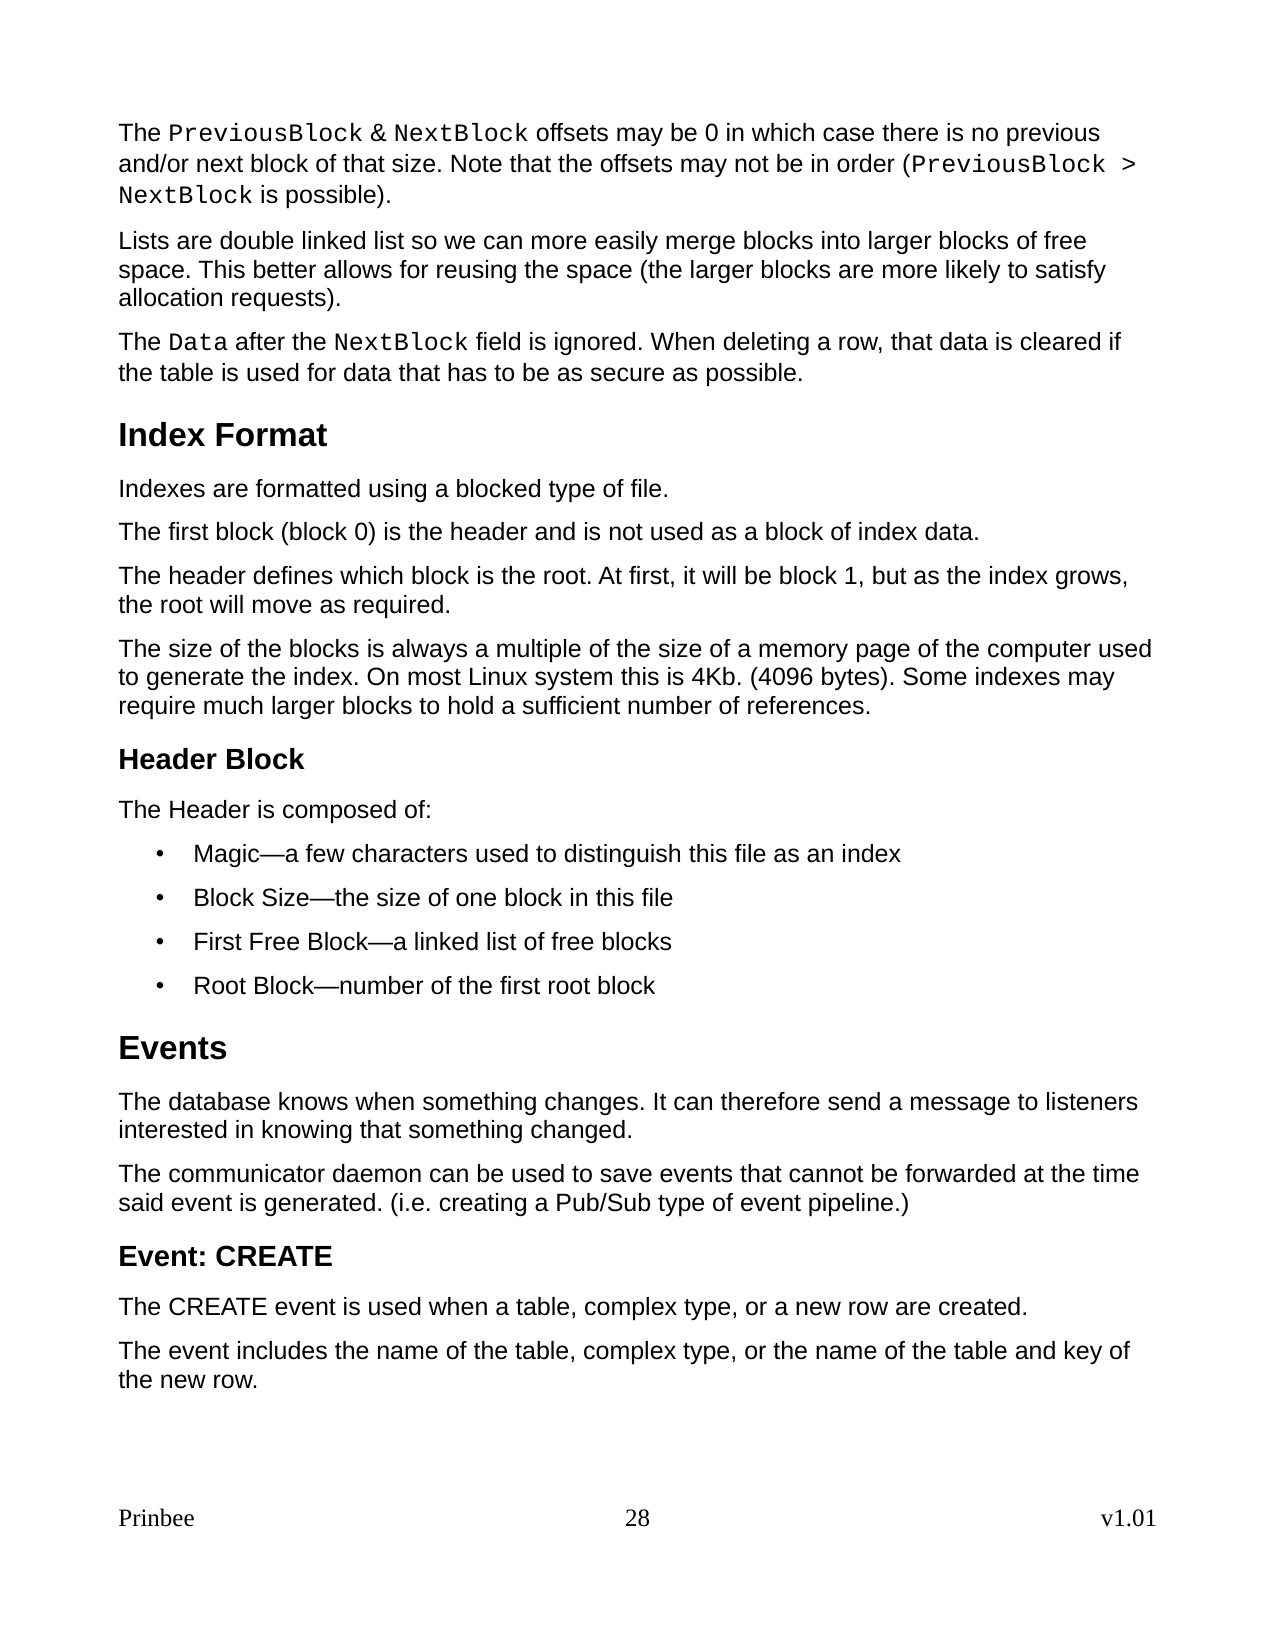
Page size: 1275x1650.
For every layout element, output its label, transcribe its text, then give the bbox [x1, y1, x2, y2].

list Root Block—number of the first root block [156, 971, 1157, 1000]
text The size of the blocks is always a multiple of the size of a memory page of the computer used to generate the index. On most Linux system this is 4Kb. (4096 bytes). Some indexes may require much larger blocks to hold a sufficient number of references. [118, 634, 1157, 720]
list Magic—a few characters used to distinguish this file as an index [156, 839, 1157, 868]
text Indexes are formatted using a blocked type of file. [118, 474, 1157, 502]
subtitle Events [118, 1028, 1157, 1066]
text The event includes the name of the table, complex type, or the name of the table and key of the new row. [118, 1336, 1157, 1393]
text The first block (block 0) is the header and is not used as a block of index data. [118, 517, 1157, 546]
text The communicator daemon can be used to save events that cannot be forwarded at the time said event is generated. (i.e. creating a Pub/Sub type of event pipeline.) [118, 1159, 1157, 1216]
text The CREATE event is used when a table, complex type, or a new row are created. [118, 1292, 1157, 1321]
subtitle Index Format [118, 415, 1157, 454]
text The Data after the NextBlock field is ignored. When deleting a row, that data is cleared if the table is used for data that has to be as secure as possible. [118, 327, 1157, 387]
text The PreviousBlock & NextBlock offsets may be 0 in which case there is no previous and/or next block of that size. Note that the offsets may not be in order (PreviousBlock > NextBlock is possible). [118, 118, 1157, 211]
list Block Size—the size of one block in this file [156, 883, 1157, 912]
subtitle Event: CREATE [118, 1238, 1157, 1272]
subtitle Header Block [118, 742, 1157, 776]
list First Free Block—a linked list of free blocks [156, 927, 1157, 956]
text Lists are double linked list so we can more easily merge blocks into larger blocks of free space. This better allows for reusing the space (the larger blocks are more likely to satisfy allocation requests). [118, 226, 1157, 312]
text The database knows when something changes. It can therefore send a message to listeners interested in knowing that something changed. [118, 1086, 1157, 1144]
text The header defines which block is the root. At first, it will be block 1, but as the index grows, the root will move as required. [118, 561, 1157, 619]
text The Header is composed of: [118, 796, 1157, 824]
